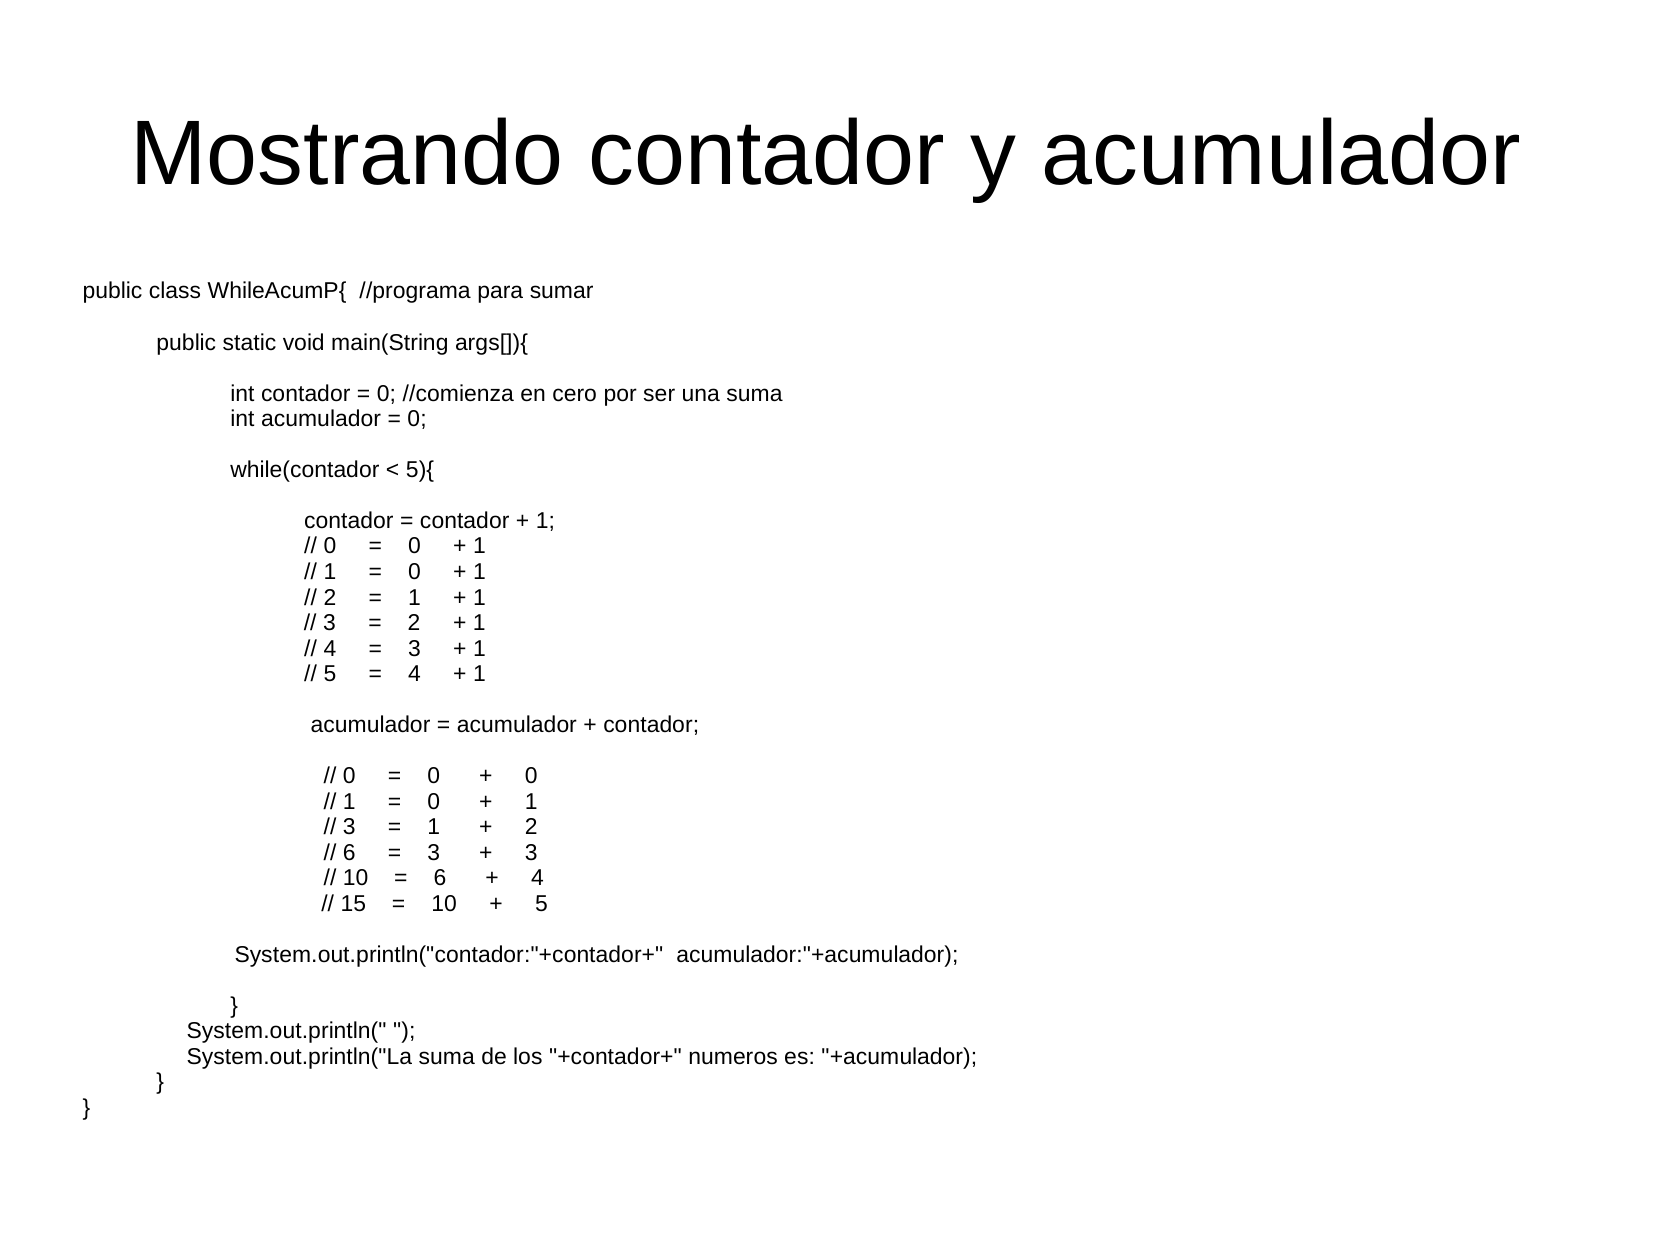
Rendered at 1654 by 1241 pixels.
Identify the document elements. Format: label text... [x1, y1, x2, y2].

title Mostrando contador y acumulador [82, 49, 1571, 257]
subtitle public class WhileAcumP{ //programa para sumar public static void main(String args[]){ int contador = 0; //comienza en cero por ser una suma int acumulador = 0; while(contador < 5){ contador = contador + 1; // 0 = 0 + 1 // 1 = 0 + 1 // 2 = 1 + 1 // 3 = 2 + 1 // 4 = 3 + 1 // 5 = 4 + 1 acumulador = acumulador + contador; // 0 = 0 + 0 // 1 = 0 + 1 // 3 = 1 + 2 // 6 = 3 + 3 // 10 = 6 + 4 // 15 = 10 + 5 System.out.println("contador:"+contador+" acumulador:"+acumulador); } System.out.println(" "); System.out.println("La suma de los "+contador+" numeros es: "+acumulador); } } [82, 274, 1571, 1124]
